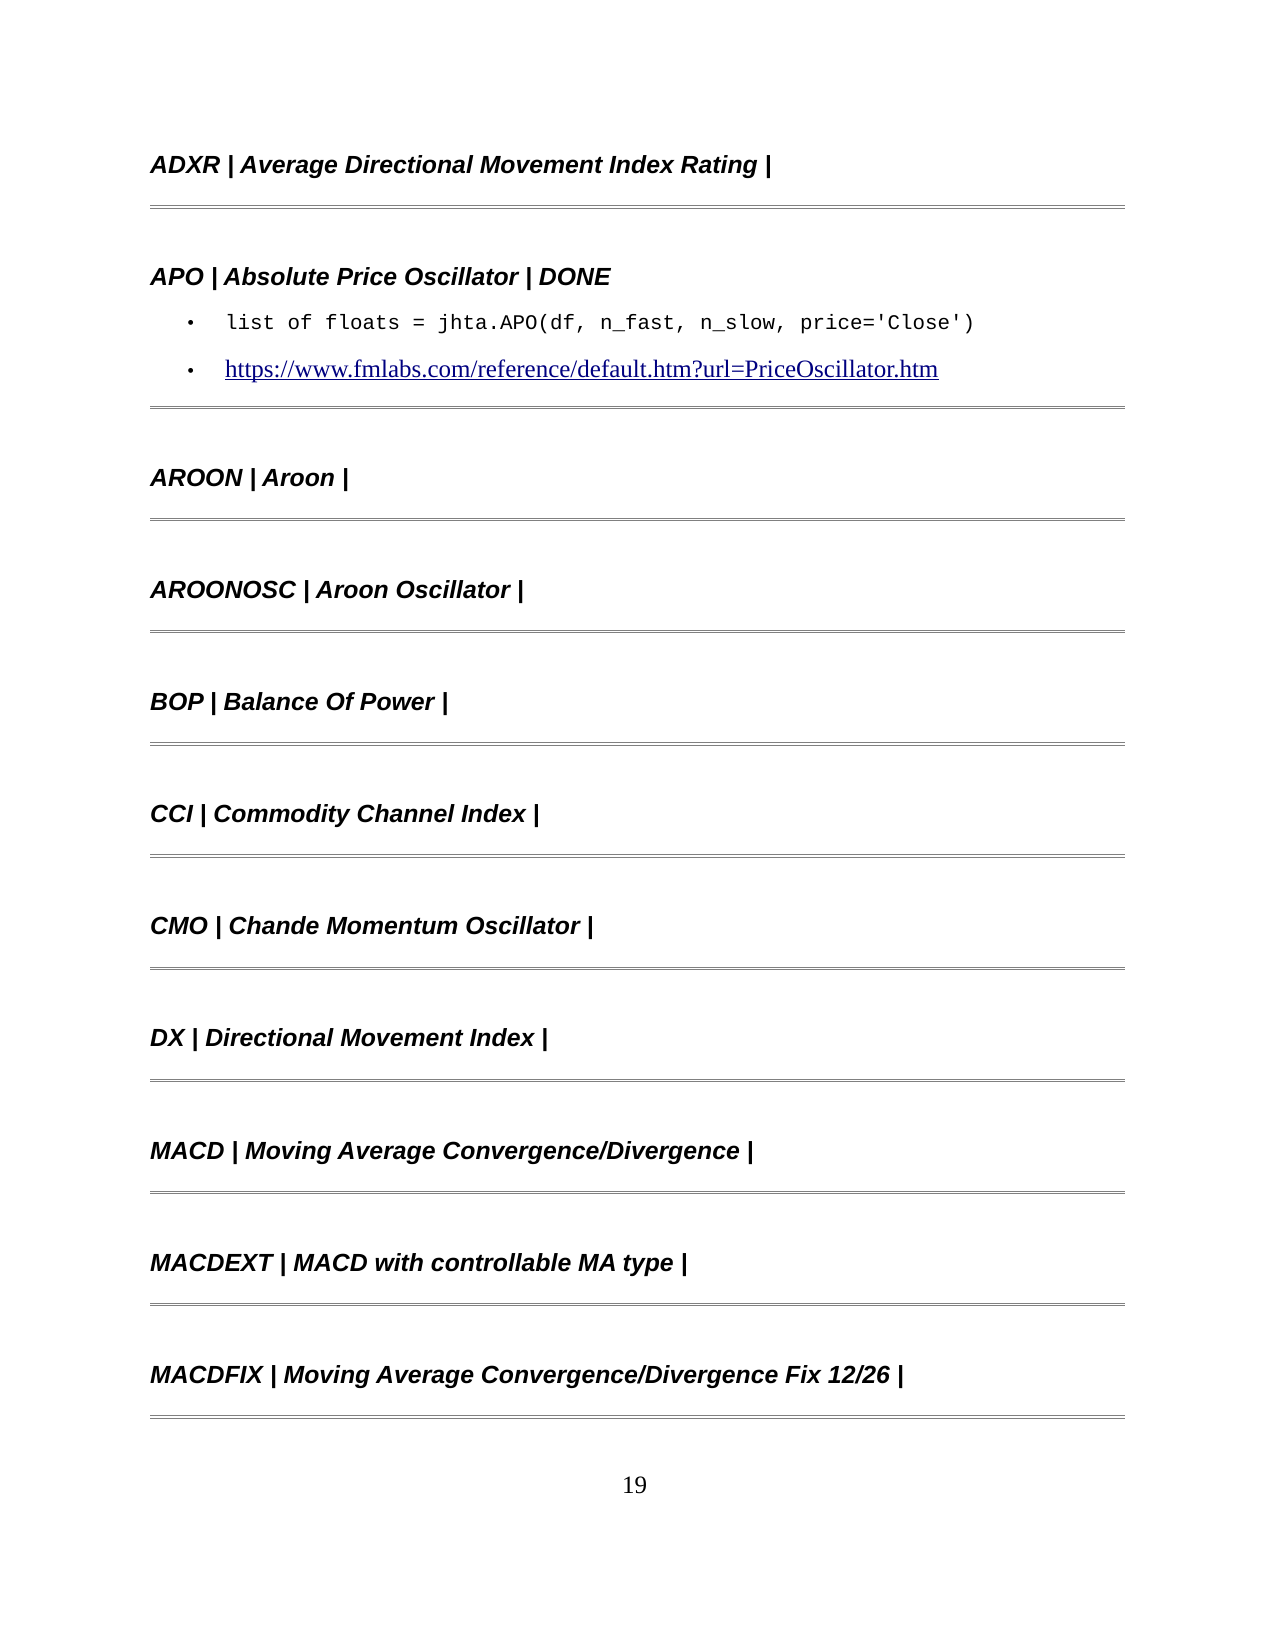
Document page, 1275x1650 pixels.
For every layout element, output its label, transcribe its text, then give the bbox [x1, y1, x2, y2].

subtitle MACDFIX | Moving Average Convergence/Divergence Fix 12/26 | [150, 1360, 1125, 1389]
list list of floats = jhta.APO(df, n_fast, n_slow, price='Close') [187, 312, 1125, 336]
subtitle AROON | Aroon | [150, 463, 1125, 491]
subtitle AROONOSC | Aroon Oscillator | [150, 575, 1125, 603]
subtitle APO | Absolute Price Oscillator | DONE [150, 262, 1125, 291]
subtitle MACDEXT | MACD with controllable MA type | [150, 1248, 1125, 1276]
subtitle CMO | Chande Momentum Oscillator | [150, 911, 1125, 940]
subtitle BOP | Balance Of Power | [150, 687, 1125, 716]
subtitle MACD | Moving Average Convergence/Divergence | [150, 1136, 1125, 1164]
subtitle DX | Directional Movement Index | [150, 1023, 1125, 1052]
list https://www.fmlabs.com/reference/default.htm?url=PriceOscillator.htm [187, 354, 1125, 382]
subtitle CCI | Commodity Channel Index | [150, 799, 1125, 828]
subtitle ADXR | Average Directional Movement Index Rating | [150, 150, 1125, 178]
